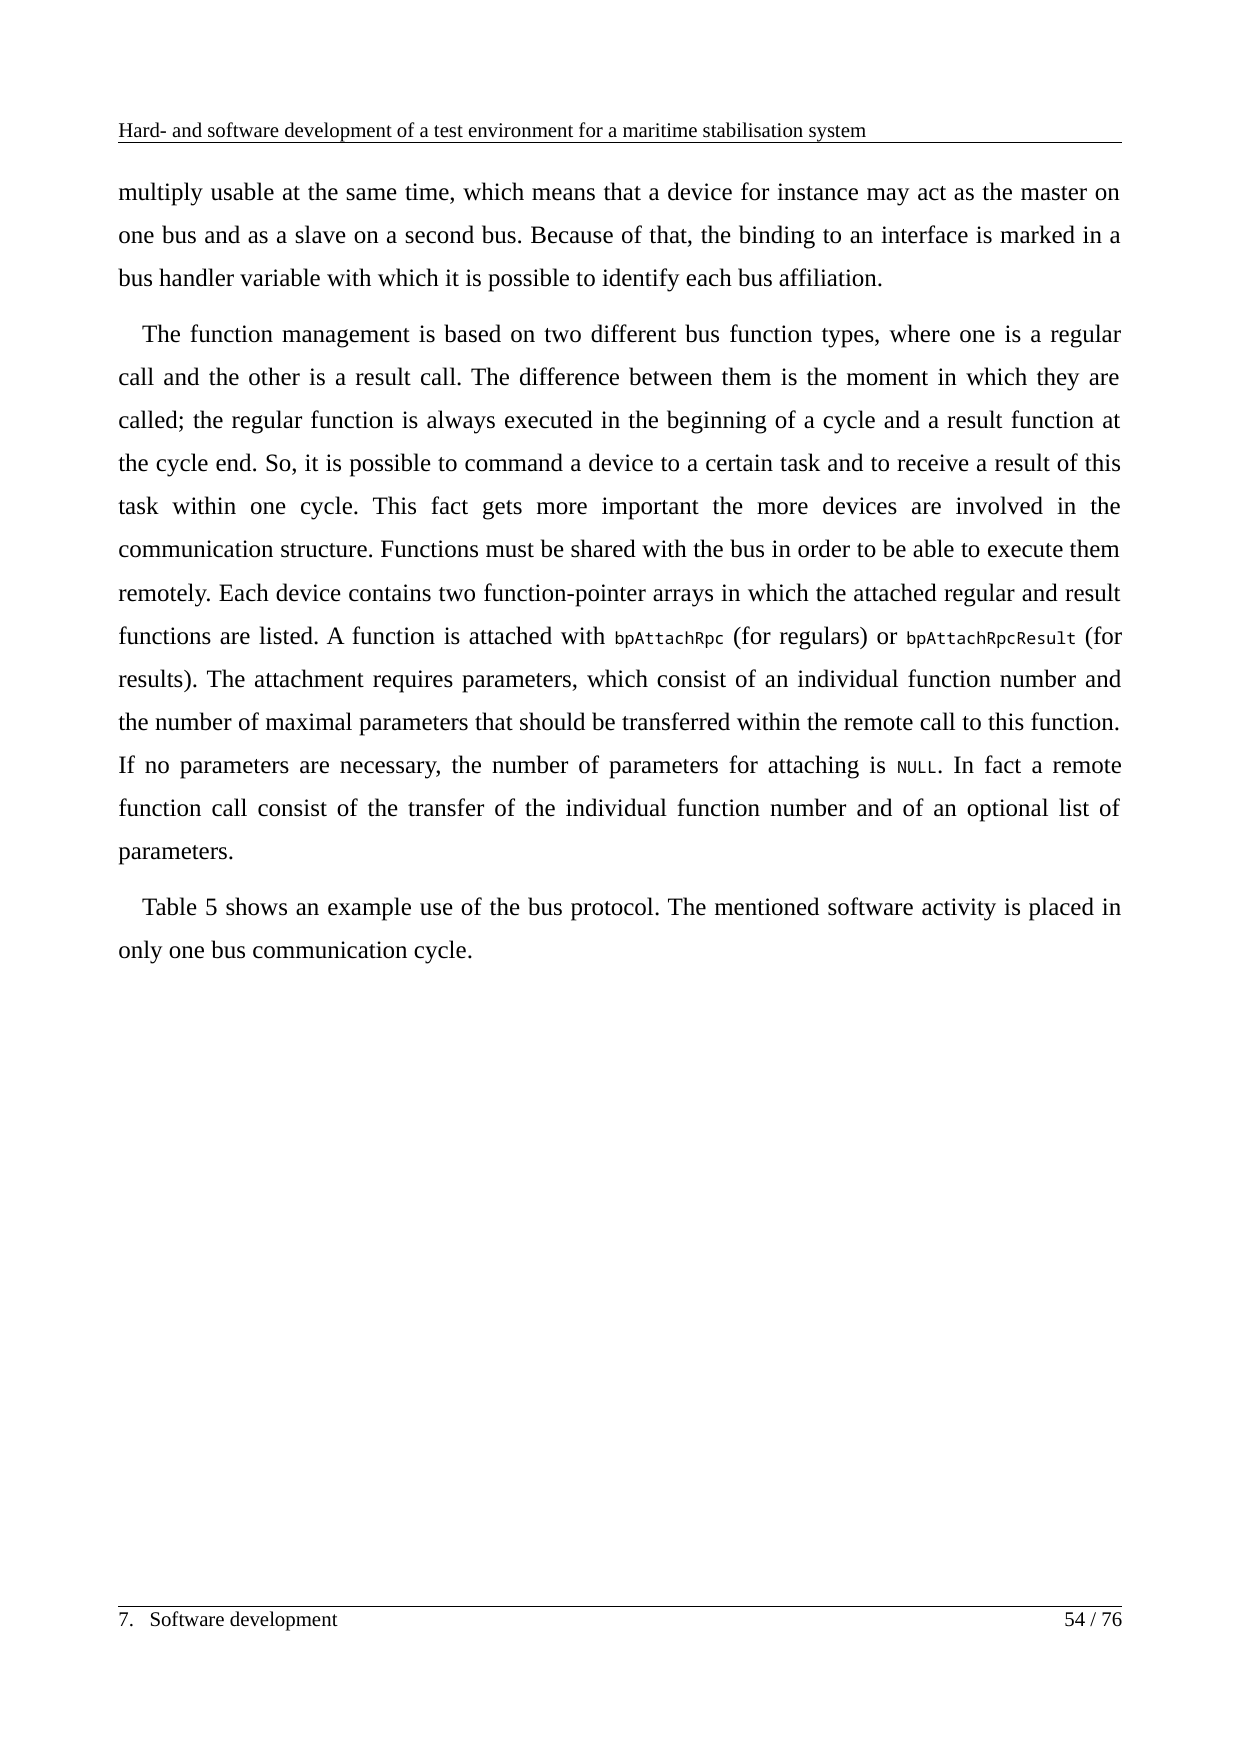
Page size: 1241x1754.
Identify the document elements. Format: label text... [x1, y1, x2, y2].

text The function management is based on two different bus function types, where one is a regular call and the other is a result call. The difference between them is the moment in which they are called; the regular function is always executed in the beginning of a cycle and a result function at the cycle end. So, it is possible to command a device to a certain task and to receive a result of this task within one cycle. This fact gets more important the more devices are involved in the communication structure. Functions must be shared with the bus in order to be able to execute them remotely. Each device contains two function-pointer arrays in which the attached regular and result functions are listed. A function is attached with bpAttachRpc (for regulars) or bpAttachRpcResult (for results). The attachment requires parameters, which consist of an individual function number and the number of maximal parameters that should be transferred within the remote call to this function. If no parameters are necessary, the number of parameters for attaching is NULL. In fact a remote function call consist of the transfer of the individual function number and of an optional list of parameters. [118, 319, 1122, 865]
text multiply usable at the same time, which means that a device for instance may act as the master on one bus and as a slave on a second bus. Because of that, the binding to an interface is marked in a bus handler variable with which it is possible to identify each bus affiliation. [118, 177, 1122, 292]
text Table 5 shows an example use of the bus protocol. The mentioned software activity is placed in only one bus communication cycle. [118, 892, 1122, 964]
